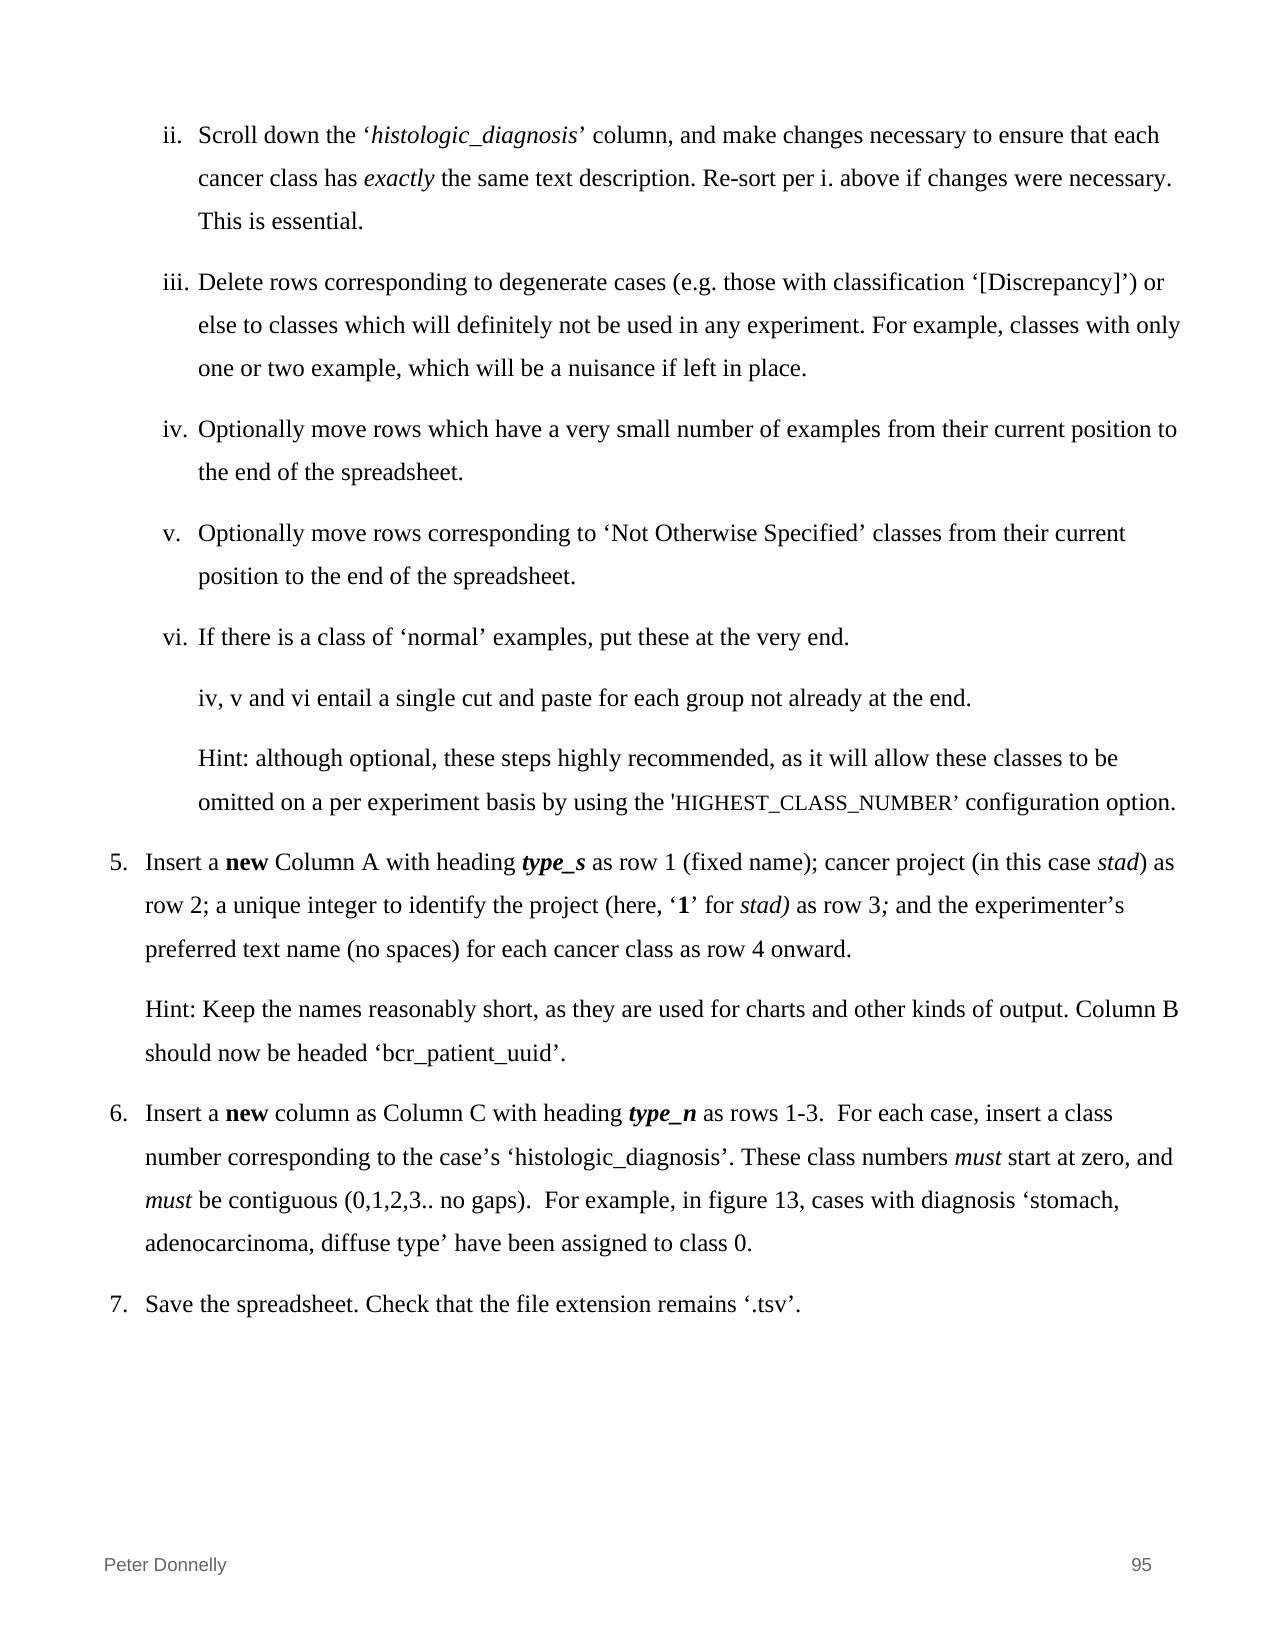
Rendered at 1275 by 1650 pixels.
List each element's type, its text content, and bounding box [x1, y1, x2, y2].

list Scroll down the ‘histologic_diagnosis’ column, and make changes necessary to ensure that each cancer class has exactly the same text description. Re-sort per i. above if changes were necessary. This is essential. [162, 120, 1181, 235]
list Insert a new column as Column C with heading type_n as rows 1-3. For each case, insert a class number corresponding to the case’s ‘histologic_diagnosis’. These class numbers must start at zero, and must be contiguous (0,1,2,3.. no gaps). For example, in figure 13, cases with diagnosis ‘stomach, adenocarcinoma, diffuse type’ have been assigned to class 0. [109, 1098, 1181, 1257]
list If there is a class of ‘normal’ examples, put these at the very end. [162, 622, 1181, 651]
list iv, v and vi entail a single cut and paste for each group not already at the end. [162, 683, 1181, 711]
list Hint: although optional, these steps highly recommended, as it will allow these classes to be omitted on a per experiment basis by using the 'HIGHEST_CLASS_NUMBER’ configuration option. [162, 743, 1181, 815]
list Save the spreadsheet. Check that the file extension remains ‘.tsv’. [109, 1289, 1181, 1317]
list Insert a new Column A with heading type_s as row 1 (fixed name); cancer project (in this case stad) as row 2; a unique integer to identify the project (here, ‘1’ for stad) as row 3; and the experimenter’s preferred text name (no spaces) for each cancer class as row 4 onward. [109, 847, 1181, 962]
list Hint: Keep the names reasonably short, as they are used for charts and other kinds of output. Column B should now be headed ‘bcr_patient_uuid’. [109, 994, 1181, 1066]
list Optionally move rows corresponding to ‘Not Otherwise Specified’ classes from their current position to the end of the spreadsheet. [162, 518, 1181, 590]
list Optionally move rows which have a very small number of examples from their current position to the end of the spreadsheet. [162, 414, 1181, 486]
list Delete rows corresponding to degenerate cases (e.g. those with classification ‘[Discrepancy]’) or else to classes which will definitely not be used in any experiment. For example, classes with only one or two example, which will be a nuisance if left in place. [162, 267, 1181, 382]
